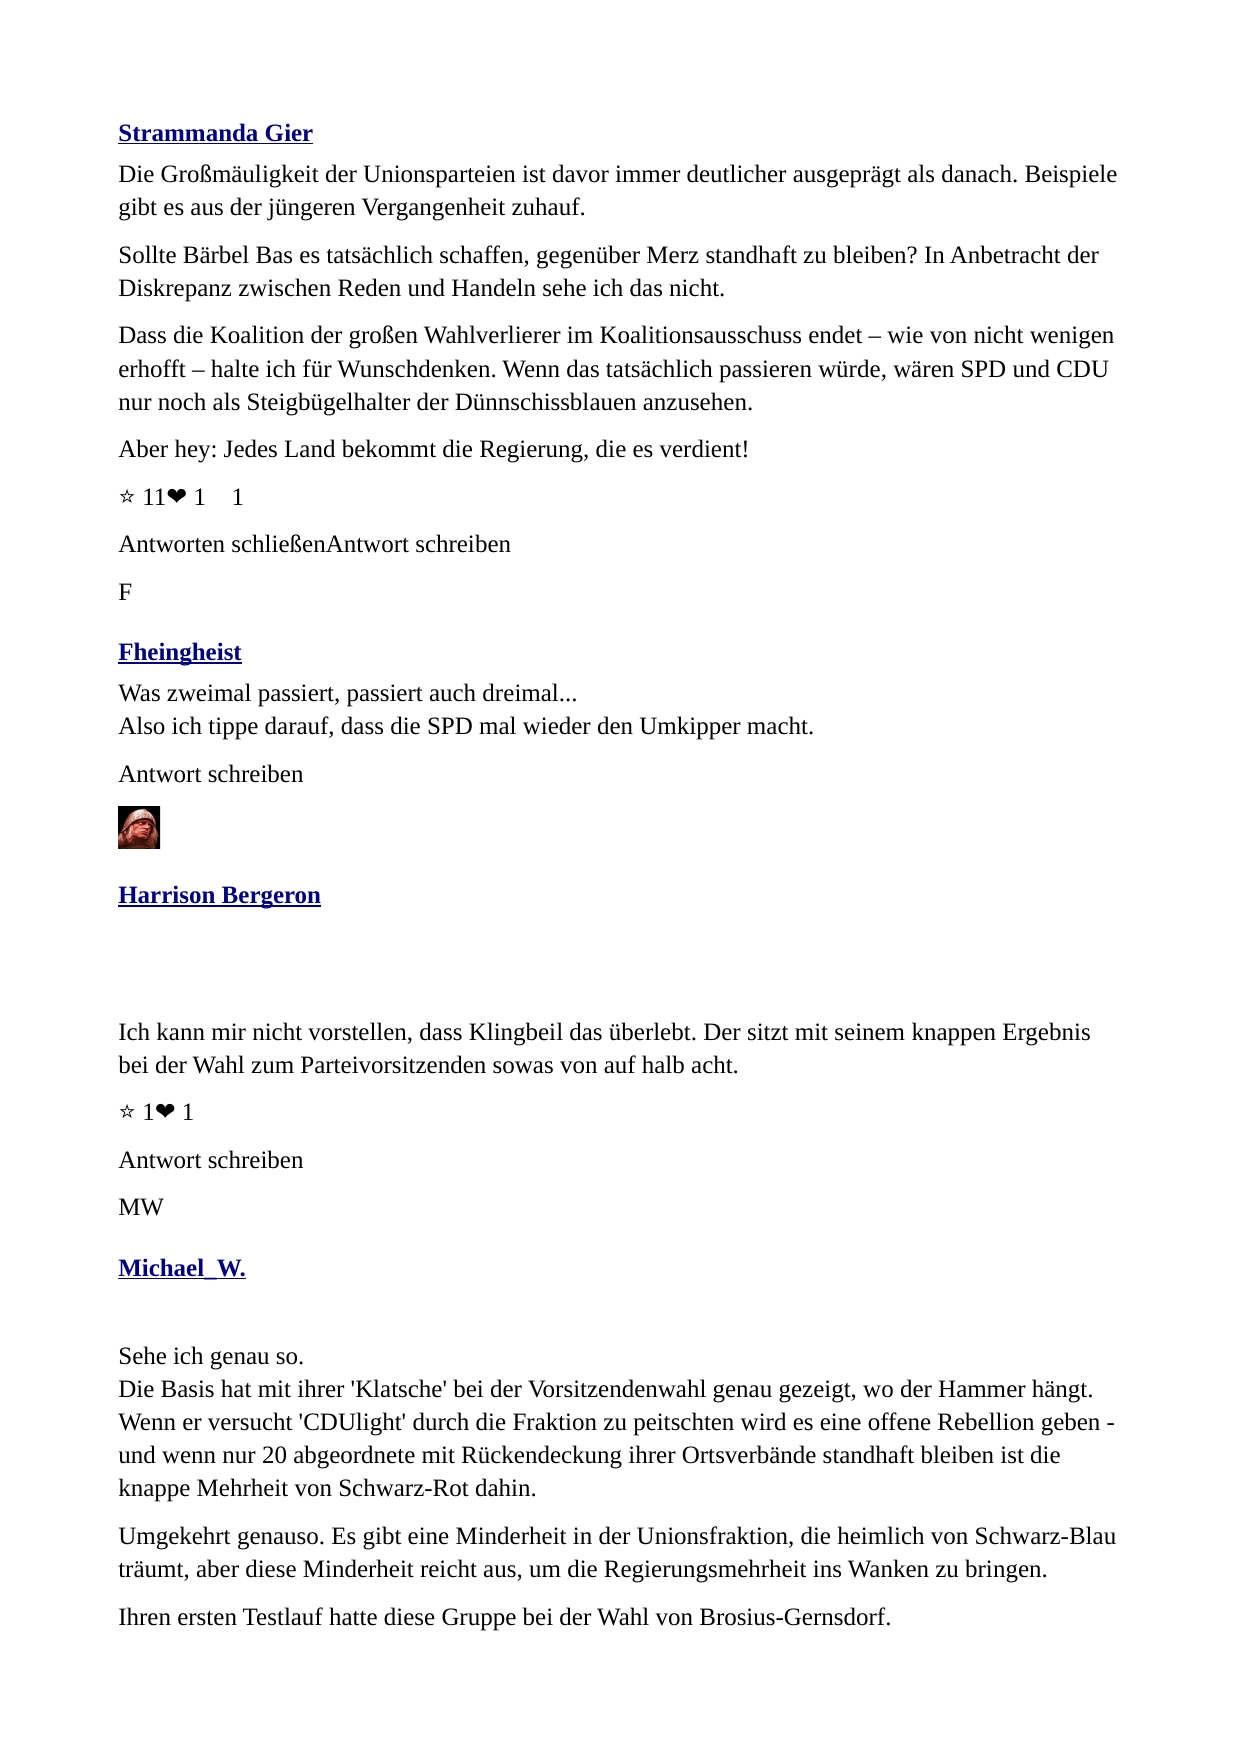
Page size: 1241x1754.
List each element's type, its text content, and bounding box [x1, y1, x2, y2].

text Dass die Koalition der großen Wahlverlierer im Koalitionsausschuss endet – wie von nicht wenigen erhofft – halte ich für Wunschdenken. Wenn das tatsächlich passieren würde, wären SPD und CDU nur noch als Steigbügelhalter der Dünnschissblauen anzusehen. [118, 321, 1122, 415]
text MW [118, 1192, 1122, 1221]
subtitle Strammanda Gier [118, 118, 1122, 147]
text F [118, 577, 1122, 606]
text Sehe ich genau so. Die Basis hat mit ihrer 'Klatsche' bei der Vorsitzendenwahl genau gezeigt, wo der Hammer hängt. Wenn er versucht 'CDUlight' durch die Fraktion zu peitschten wird es eine offene Rebellion geben - und wenn nur 20 abgeordnete mit Rückendeckung ihrer Ortsverbände standhaft bleiben ist die knappe Mehrheit von Schwarz-Rot dahin. [118, 1341, 1122, 1502]
text Was zweimal passiert, passiert auch dreimal... Also ich tippe darauf, dass die SPD mal wieder den Umkipper macht. [118, 678, 1122, 740]
text ⭐️ 11❤️ 1🤨 1 [118, 482, 1122, 511]
text Antwort schreiben [118, 759, 1122, 788]
text ⭐️ 1❤️ 1 [118, 1097, 1122, 1126]
subtitle Harrison Bergeron [118, 880, 1122, 909]
text Antwort schreiben [118, 1145, 1122, 1174]
text Antworten schließenAntwort schreiben [118, 529, 1122, 558]
text Aber hey: Jedes Land bekommt die Regierung, die es verdient! [118, 434, 1122, 463]
text Die Großmäuligkeit der Unionsparteien ist davor immer deutlicher ausgeprägt als danach. Beispiele gibt es aus der jüngeren Vergangenheit zuhauf. [118, 159, 1122, 221]
text Umgekehrt genauso. Es gibt eine Minderheit in der Unionsfraktion, die heimlich von Schwarz-Blau träumt, aber diese Minderheit reicht aus, um die Regierungsmehrheit ins Wanken zu bringen. [118, 1521, 1122, 1583]
text Sollte Bärbel Bas es tatsächlich schaffen, gegenüber Merz standhaft zu bleiben? In Anbetracht der Diskrepanz zwischen Reden und Handeln sehe ich das nicht. [118, 240, 1122, 302]
text Ich kann mir nicht vorstellen, dass Klingbeil das überlebt. Der sitzt mit seinem knappen Ergebnis bei der Wahl zum Parteivorsitzenden sowas von auf halb acht. [118, 1017, 1122, 1078]
picture [118, 806, 161, 849]
subtitle Michael_W. [118, 1253, 1122, 1281]
subtitle Fheingheist [118, 637, 1122, 666]
text Ihren ersten Testlauf hatte diese Gruppe bei der Wahl von Brosius-Gernsdorf. [118, 1602, 1122, 1631]
